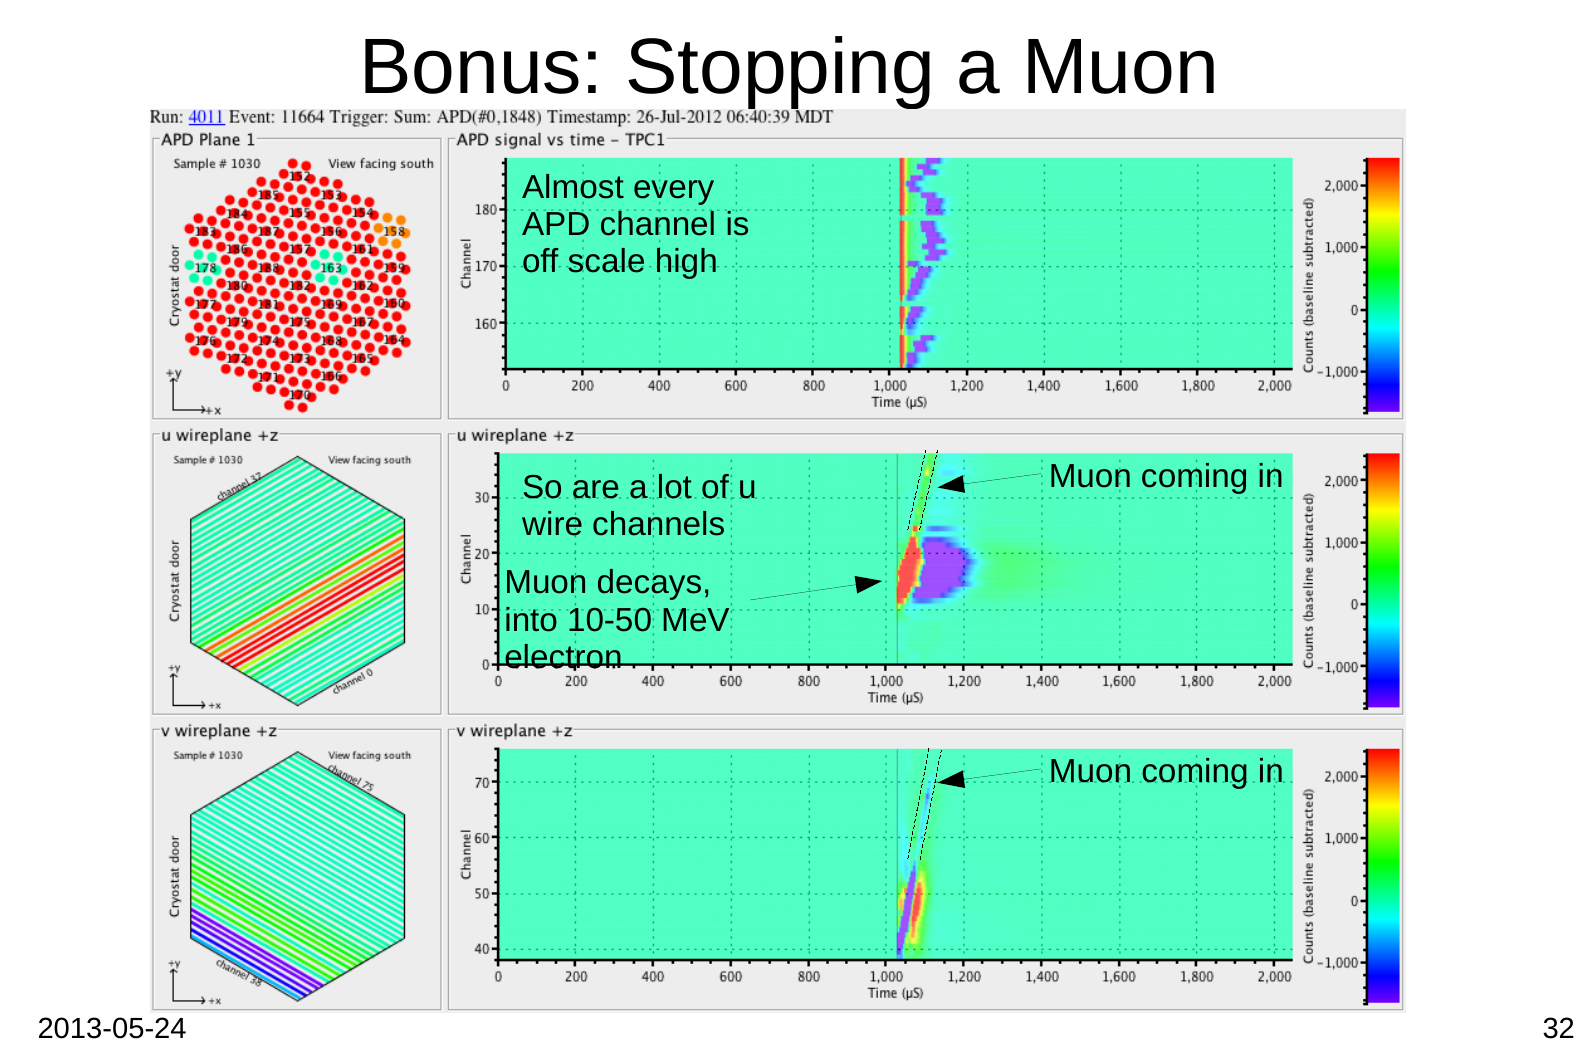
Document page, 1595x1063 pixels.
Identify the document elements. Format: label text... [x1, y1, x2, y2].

text_box Almost every APD channel is off scale high [507, 160, 788, 277]
text_box Muon decays, into 10-50 MeV electron [489, 556, 770, 672]
text_box So are a lot of u wire channels [507, 461, 788, 543]
text_box Muon coming in [1034, 450, 1315, 499]
picture [150, 109, 1406, 1013]
title Bonus: Stopping a Muon [79, 19, 1501, 113]
text_box Muon coming in [1034, 745, 1315, 794]
